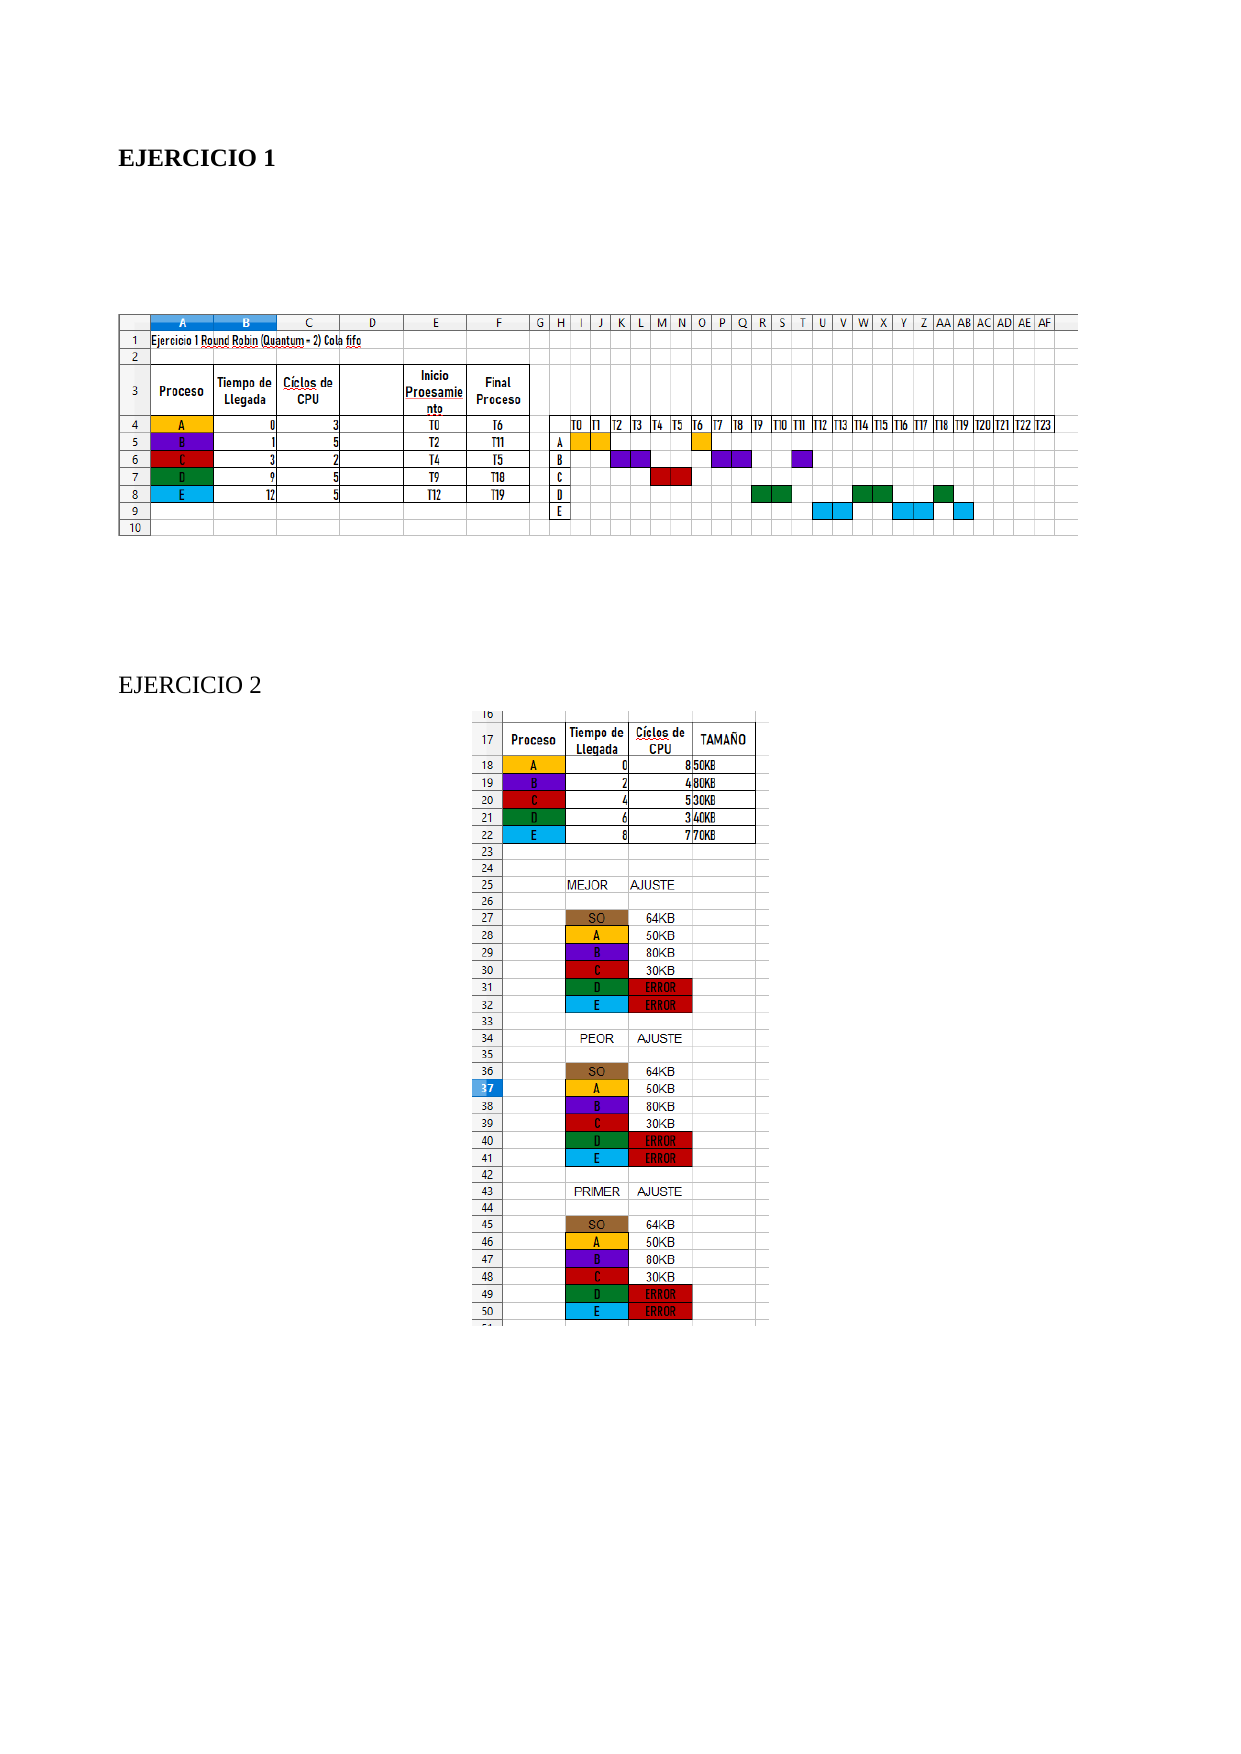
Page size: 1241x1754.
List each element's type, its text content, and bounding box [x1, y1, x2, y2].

subtitle EJERCICIO 1 [118, 143, 1122, 172]
picture [118, 183, 1123, 671]
picture [118, 711, 1123, 1326]
text EJERCICIO 2 [118, 671, 1122, 699]
